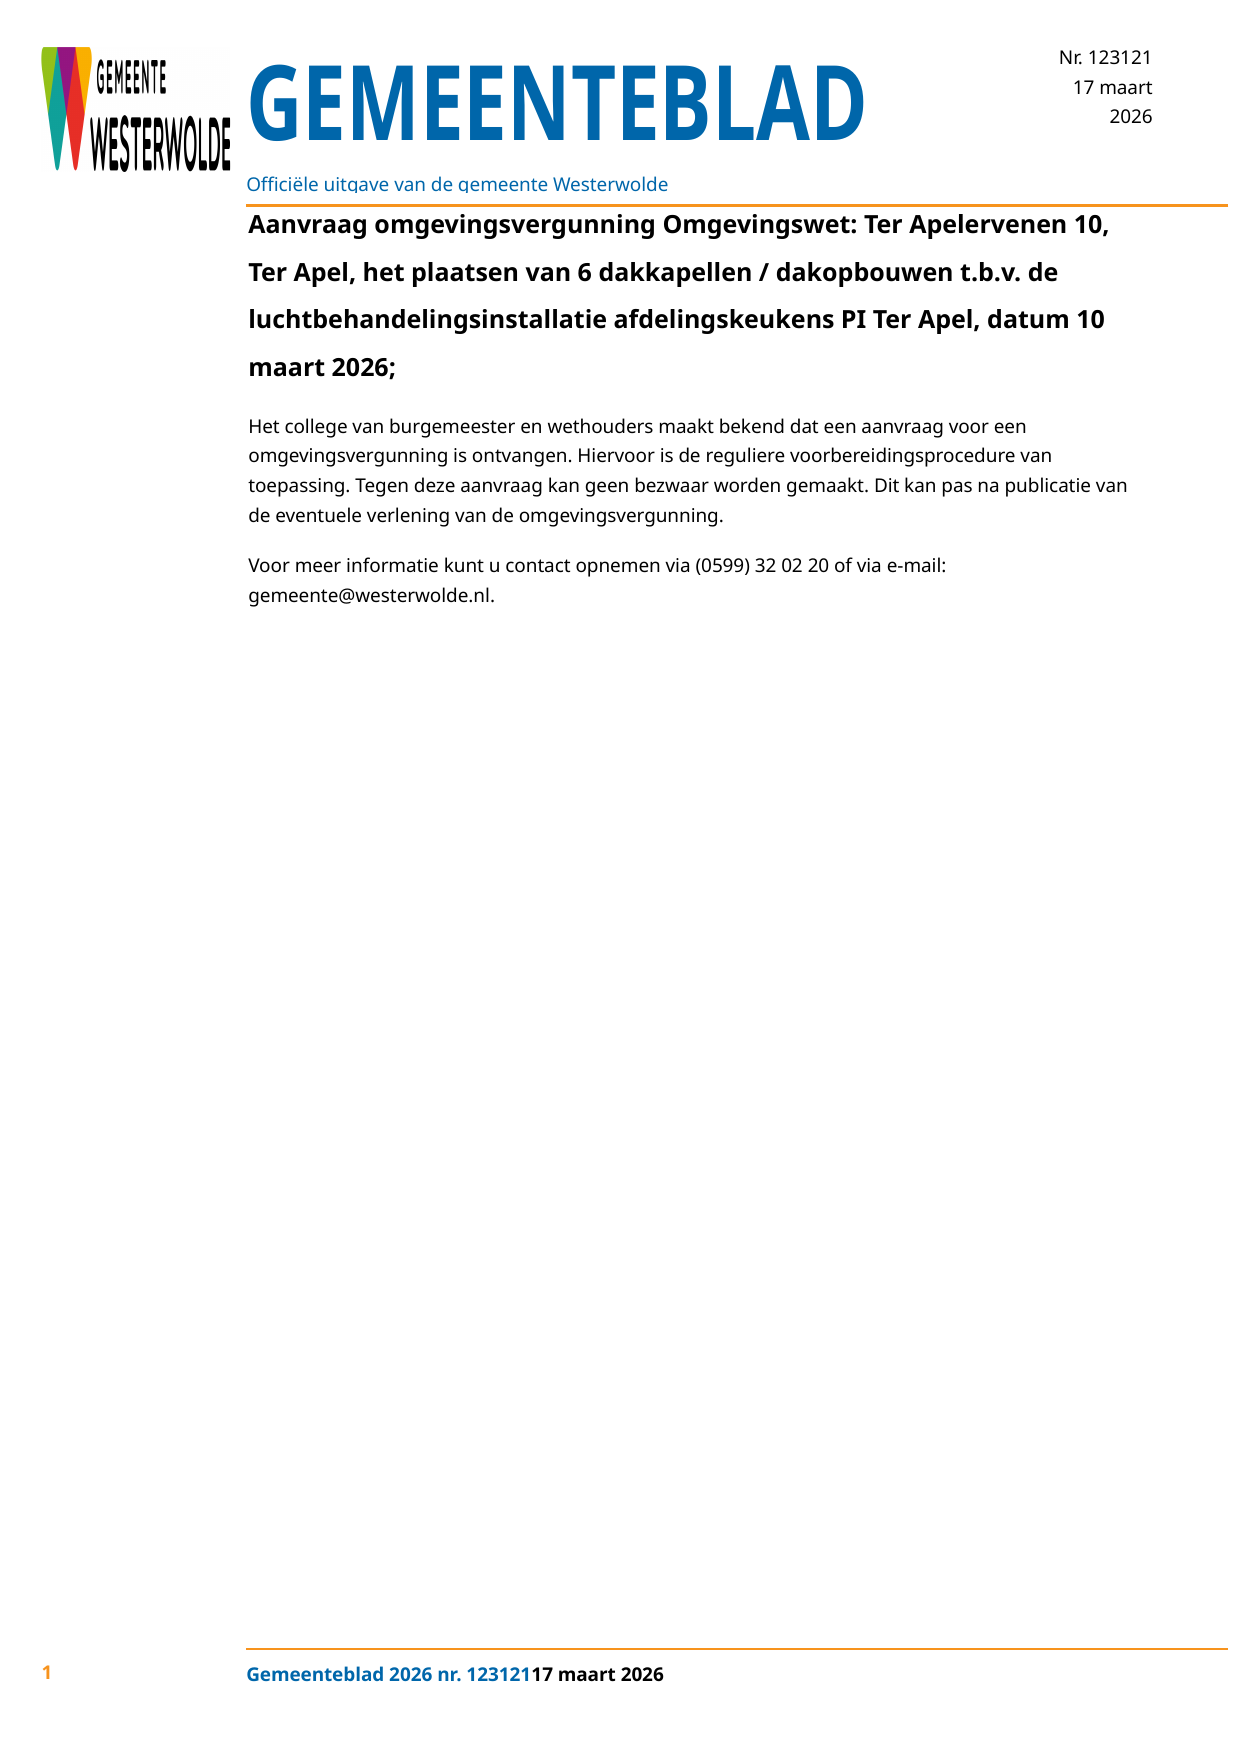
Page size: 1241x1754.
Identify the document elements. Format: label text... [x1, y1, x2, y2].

text Het college van burgemeester en wethouders maakt bekend dat een aanvraag voor een omgevingsvergunning is ontvangen. Hiervoor is de reguliere voorbereidingsprocedure van toepassing. Tegen deze aanvraag kan geen bezwaar worden gemaakt. Dit kan pas na publicatie van de eventuele verlening van de omgevingsvergunning. [248, 413, 1152, 528]
text Voor meer informatie kunt u contact opnemen via (0599) 32 02 20 of via e-mail: gemeente@westerwolde.nl. [248, 552, 1152, 608]
picture [41, 47, 231, 172]
text Aanvraag omgevingsvergunning Omgevingswet: Ter Apelervenen 10, Ter Apel, het plaatsen van 6 dakkapellen / dakopbouwen t.b.v. de luchtbehandelingsinstallatie afdelingskeukens PI Ter Apel, datum 10 maart 2026; [248, 207, 1152, 384]
